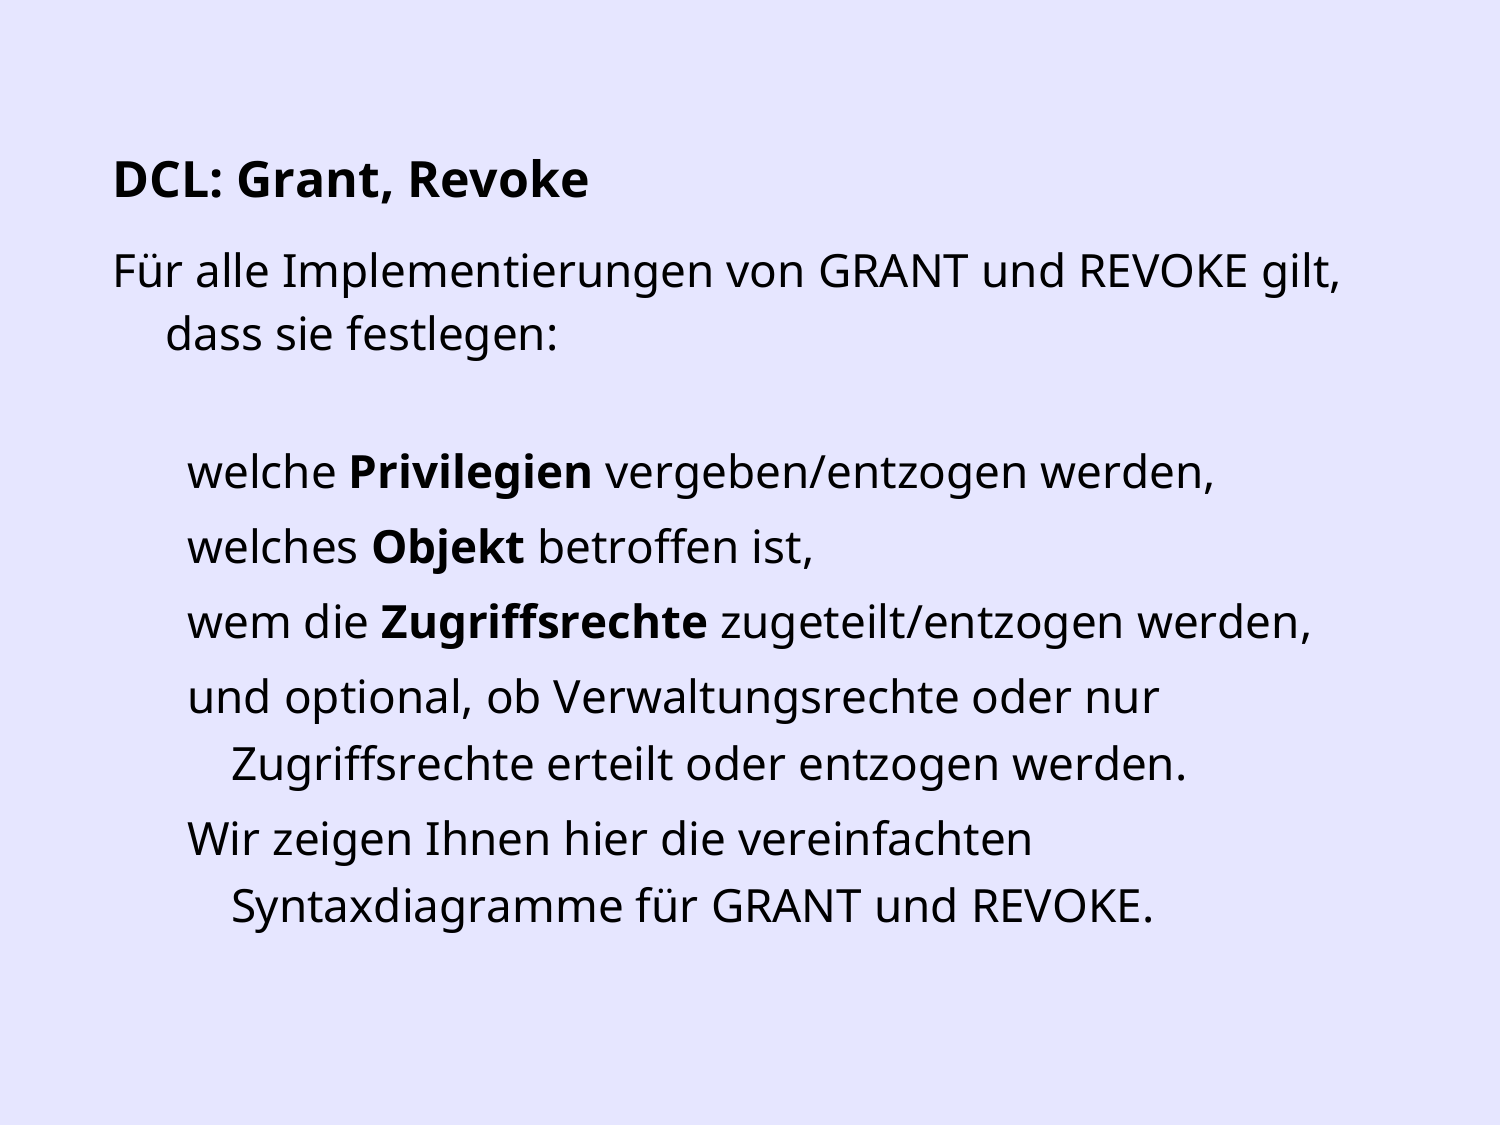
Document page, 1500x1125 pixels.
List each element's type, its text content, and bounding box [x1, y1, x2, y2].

list Für alle Implementierungen von GRANT und REVOKE gilt, dass sie festlegen: welche Privilegien vergeben/entzogen werden, welches Objekt betroffen ist, wem die Zugriffsrechte zugeteilt/entzogen werden, und optional, ob Verwaltungsrechte oder nur Zugriffsrechte erteilt oder entzogen werden. Wir zeigen Ihnen hier die vereinfachten Syntaxdiagramme für GRANT und REVOKE. [112, 237, 1387, 985]
title DCL: Grant, Revoke [112, 121, 1387, 233]
